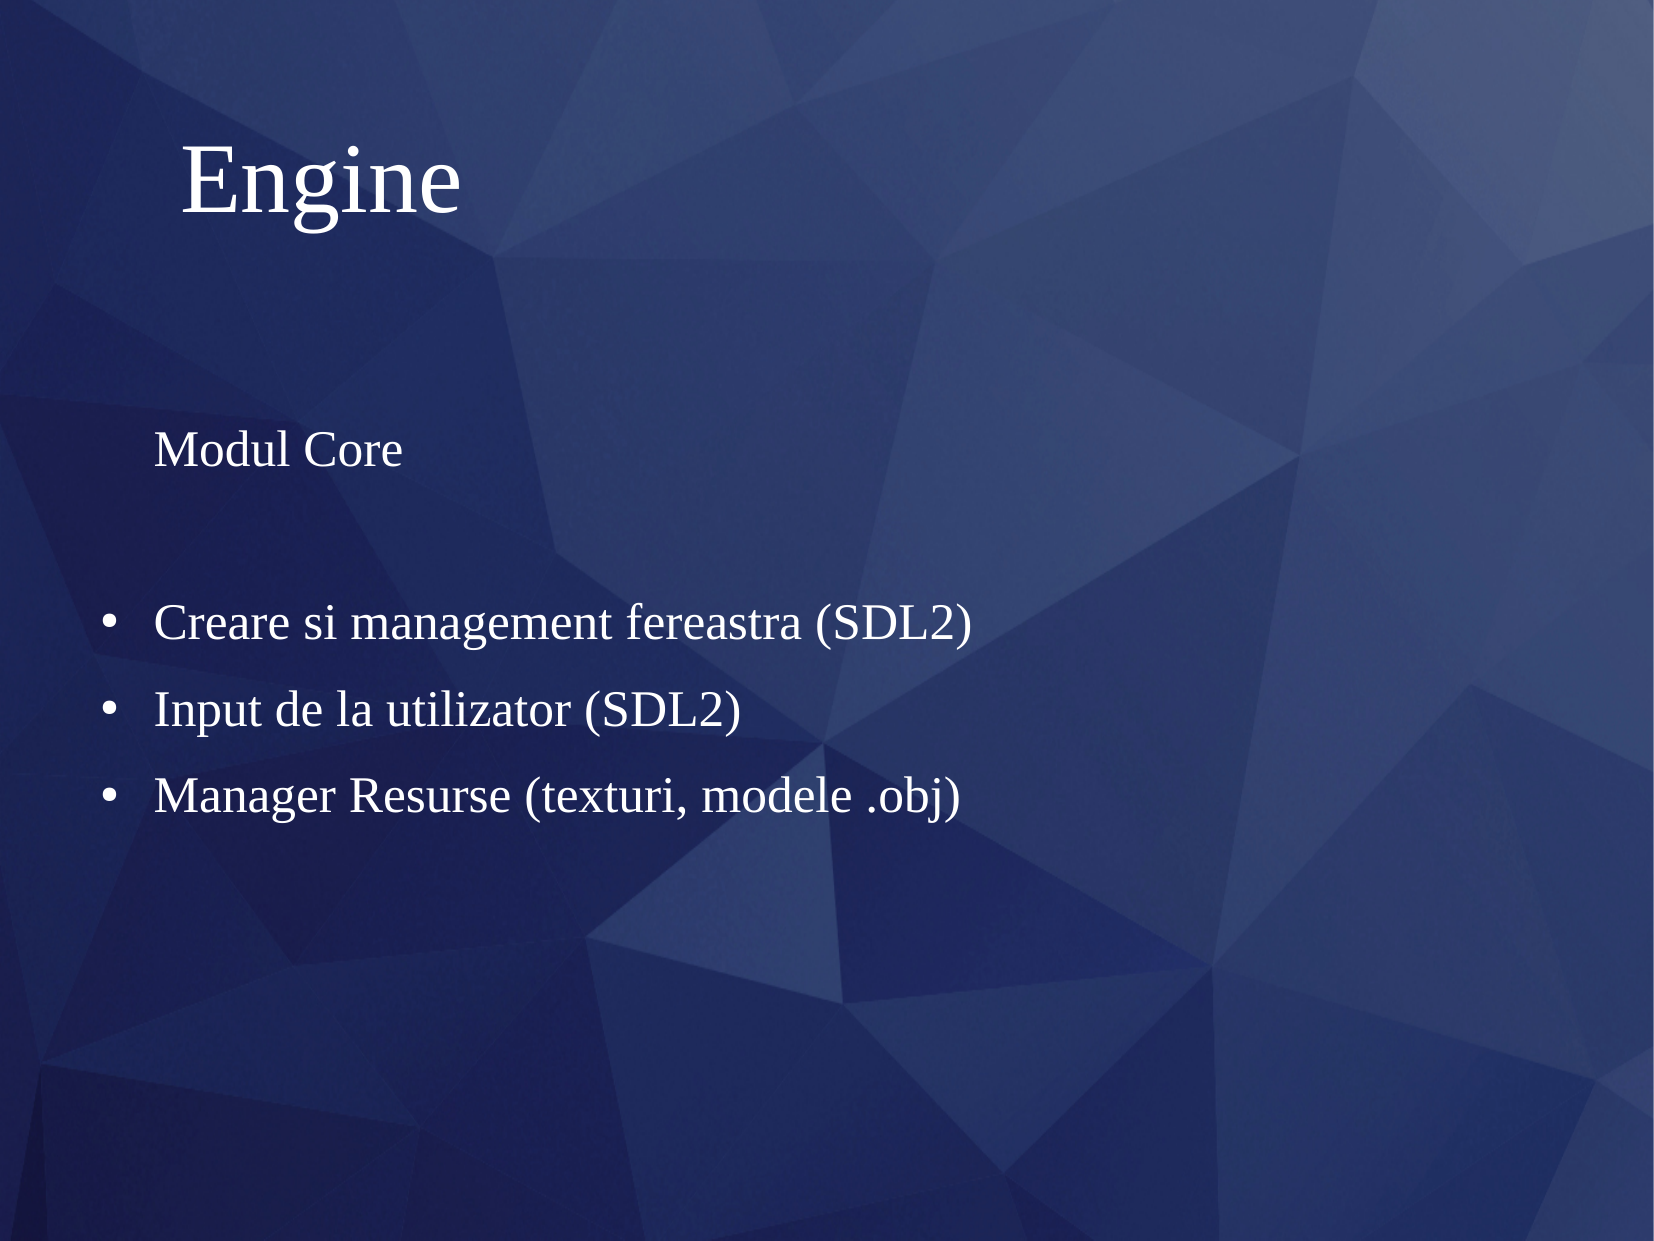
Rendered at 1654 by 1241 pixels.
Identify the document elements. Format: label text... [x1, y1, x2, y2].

title Engine [180, 75, 751, 283]
list Modul Core Creare si management fereastra (SDL2) Input de la utilizator (SDL2) Manager Resurse (texturi, modele .obj) [82, 420, 1571, 1141]
picture [0, 0, 1654, 1241]
